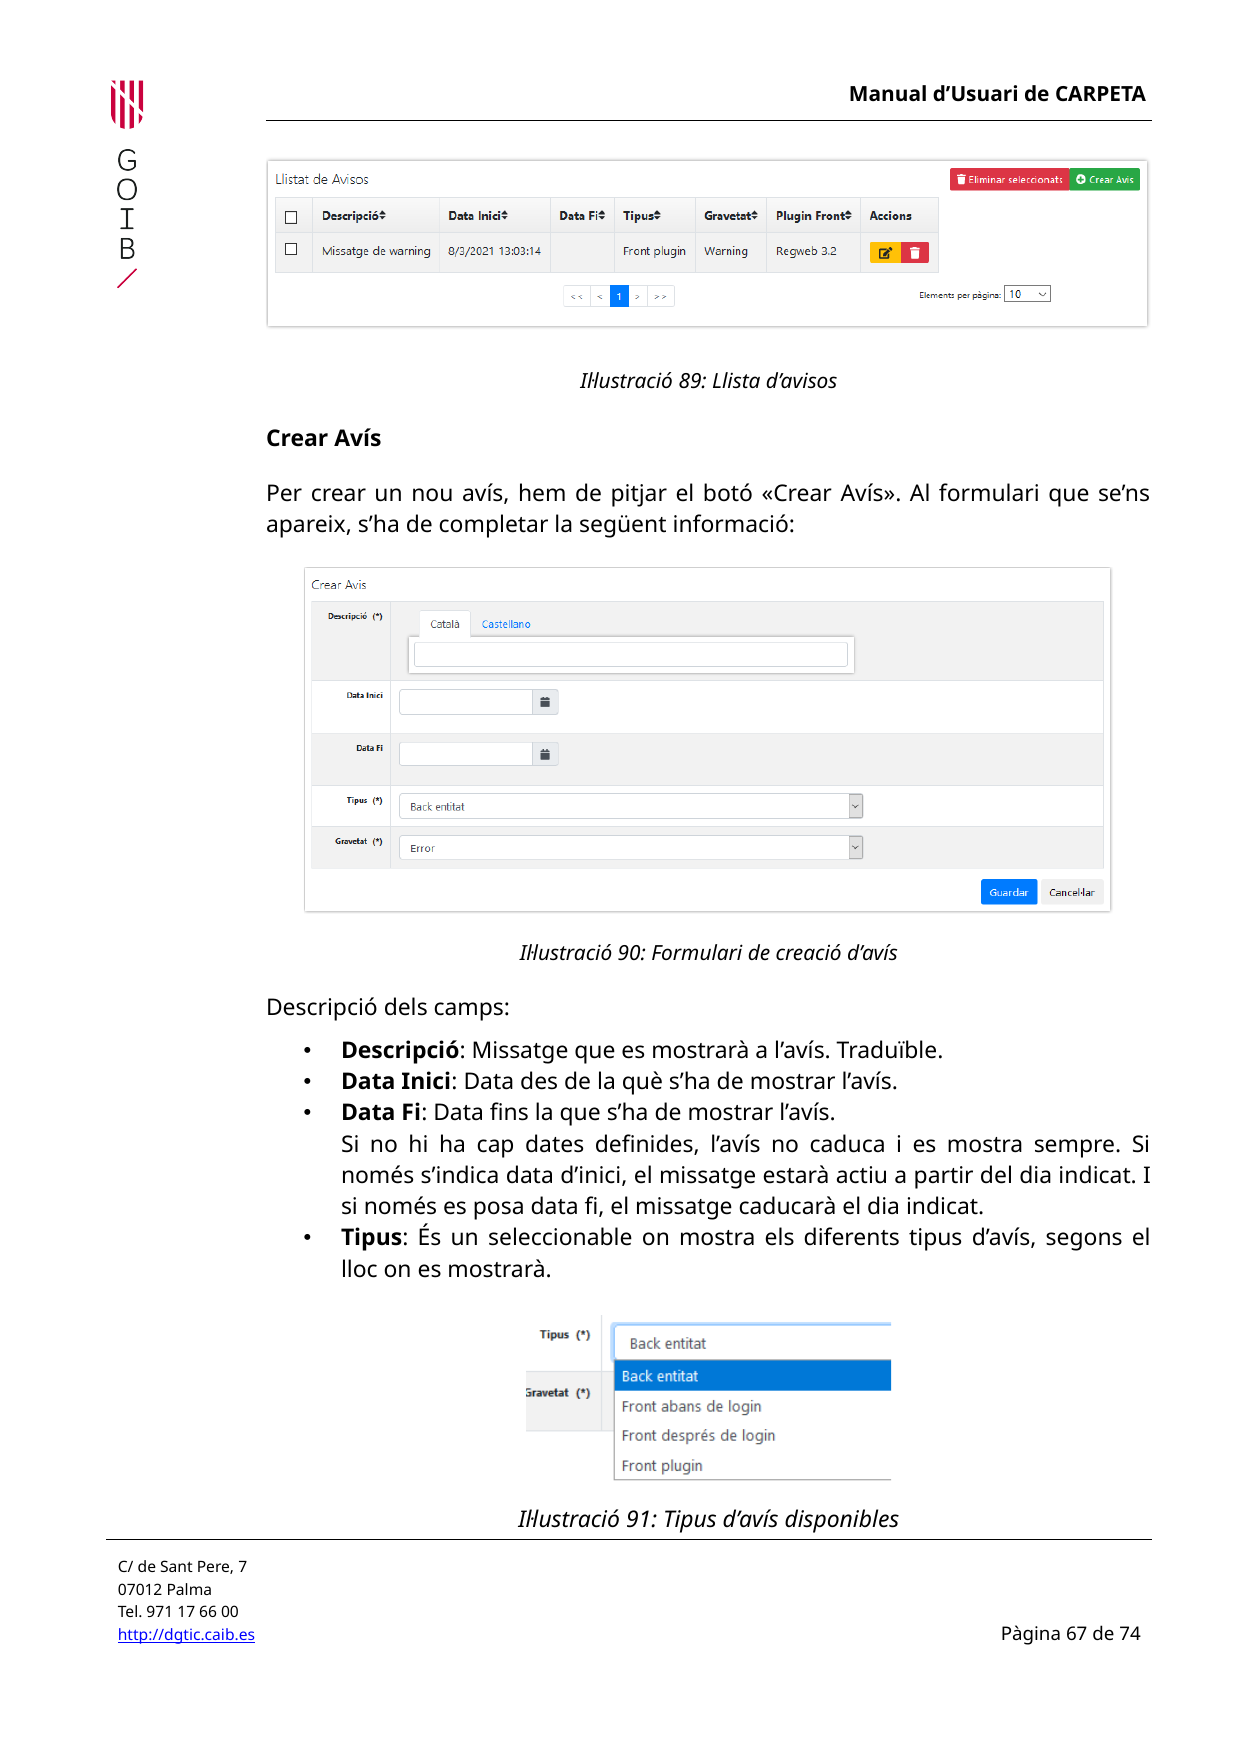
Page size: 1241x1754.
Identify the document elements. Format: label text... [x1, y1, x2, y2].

picture [82, 57, 172, 319]
list Tipus: És un seleccionable on mostra els diferents tipus d’avís, segons el lloc on es mostrarà. [303, 1221, 1152, 1284]
list Data Inici: Data des de la què s’ha de mostrar l’avís. [303, 1065, 1152, 1096]
text Il·lustració 90: Formulari de creació d’avís [266, 914, 1152, 966]
list Crear Avís [266, 422, 1152, 453]
picture [526, 1315, 892, 1492]
picture [303, 567, 1114, 914]
picture [265, 156, 1152, 330]
list Si no hi ha cap dates definides, l’avís no caduca i es mostra sempre. Si només s’indica data d’inici, el missatge estarà actiu a partir del dia indicat. I si només es posa data fi, el missatge caducarà el dia indicat. [303, 1127, 1152, 1221]
list Descripció: Missatge que es mostrarà a l’avís. Traduïble. [303, 1034, 1152, 1065]
list Descripció dels camps: [266, 991, 1152, 1022]
list Per crear un nou avís, hem de pitjar el botó «Crear Avís». Al formulari que se’ns apareix, s’ha de completar la següent informació: [266, 477, 1152, 539]
list Data Fi: Data fins la que s’ha de mostrar l’avís. [303, 1096, 1152, 1127]
text Il·lustració 89: Llista d’avisos [266, 330, 1152, 394]
text Il·lustració 91: Tipus d’avís disponibles [266, 1492, 1152, 1534]
